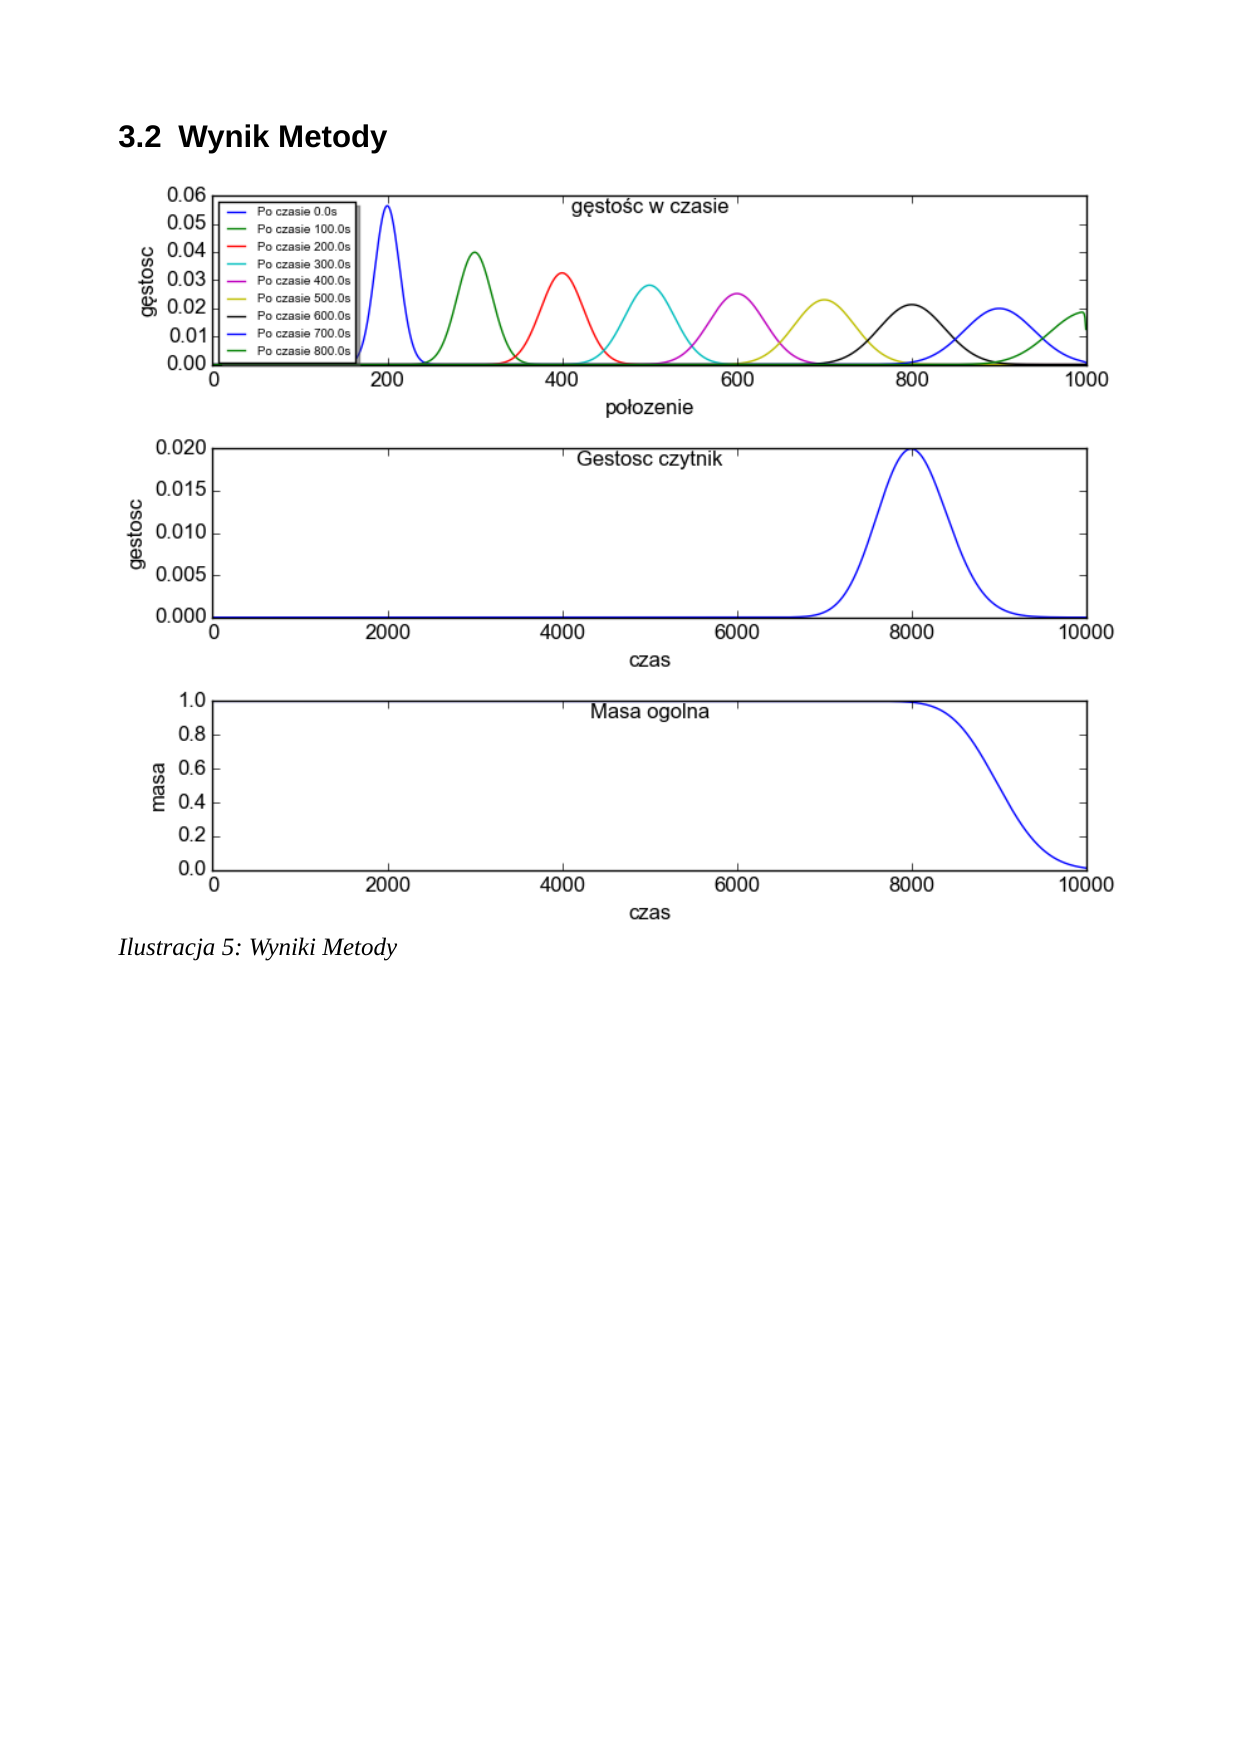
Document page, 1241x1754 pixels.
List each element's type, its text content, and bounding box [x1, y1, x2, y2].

text Ilustracja 5: Wyniki Metody [118, 932, 1122, 961]
picture [118, 179, 1123, 932]
subtitle Wynik Metody [118, 118, 1122, 154]
